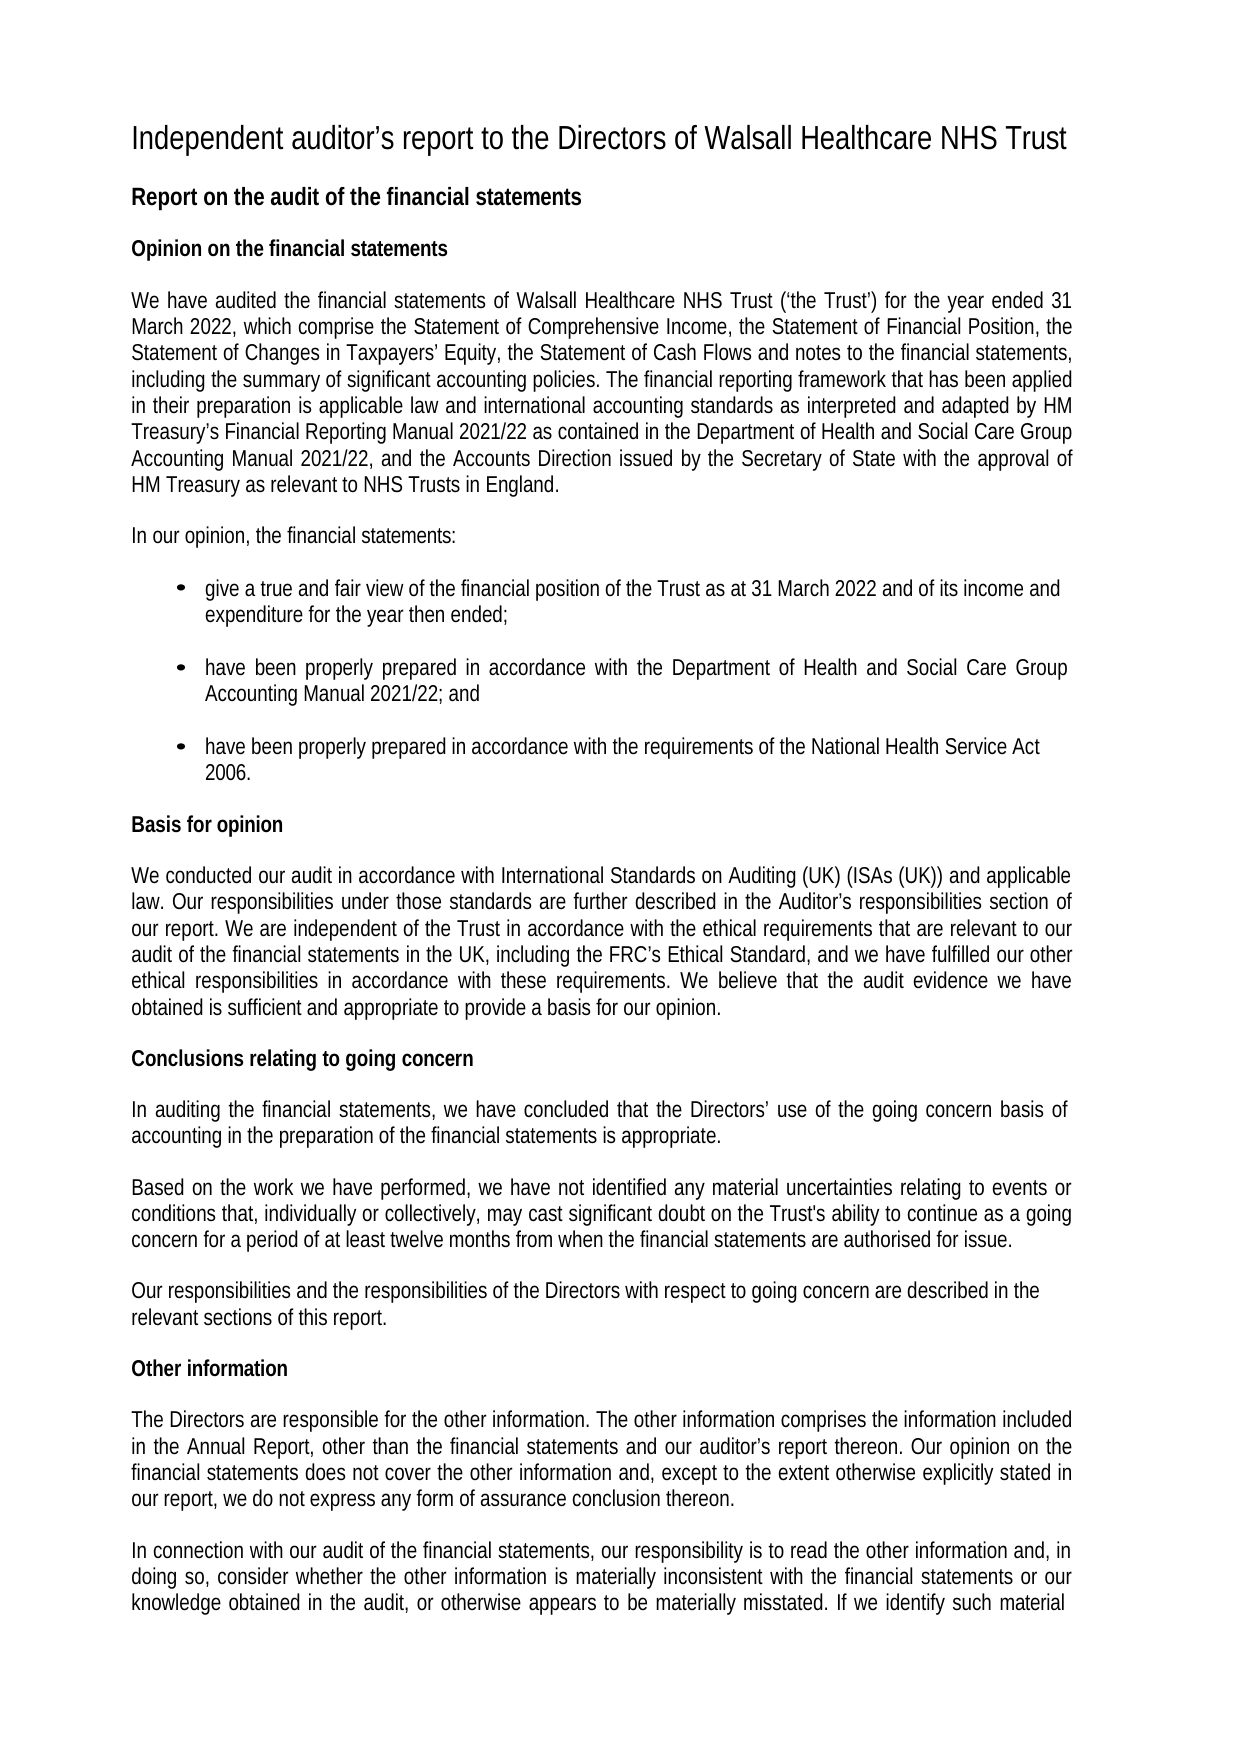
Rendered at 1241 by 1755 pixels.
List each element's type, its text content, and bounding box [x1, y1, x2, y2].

text The Directors are responsible for the other information. The other information comprises the information included in the Annual Report, other than the financial statements and our auditor’s report thereon. Our opinion on the financial statements does not cover the other information and, except to the extent otherwise explicitly stated in our report, we do not express any form of assurance conclusion thereon. [131, 1406, 1073, 1512]
text We have audited the financial statements of Walsall Healthcare NHS Trust (‘the Trust’) for the year ended 31 March 2022, which comprise the Statement of Comprehensive Income, the Statement of Financial Position, the Statement of Changes in Taxpayers’ Equity, the Statement of Cash Flows and notes to the financial statements, including the summary of significant accounting policies. The financial reporting framework that has been applied in their preparation is applicable law and international accounting standards as interpreted and adapted by HM Treasury’s Financial Reporting Manual 2021/22 as contained in the Department of Health and Social Care Group Accounting Manual 2021/22, and the Accounts Direction issued by the Secretary of State with the approval of HM Treasury as relevant to NHS Trusts in England. [131, 287, 1073, 497]
text • [176, 733, 188, 759]
text Conclusions relating to going concern [131, 1044, 477, 1071]
text Independent auditor’s report to the Directors of Walsall Healthcare NHS Trust [131, 118, 1067, 157]
text We conducted our audit in accordance with International Standards on Auditing (UK) (ISAs (UK)) and applicable law. Our responsibilities under those standards are further described in the Auditor’s responsibilities section of our report. We are independent of the Trust in accordance with the ethical requirements that are relevant to our audit of the financial statements in the UK, including the FRC’s Ethical Standard, and we have fulfilled our other ethical responsibilities in accordance with these requirements. We believe that the audit evidence we have obtained is sufficient and appropriate to provide a basis for our opinion. [131, 862, 1073, 1020]
text Our responsibilities and the responsibilities of the Directors with respect to going concern are described in the relevant sections of this report. [131, 1277, 1074, 1330]
text give a true and fair view of the financial position of the Trust as at 31 March 2022 and of its income and expenditure for the year then ended; [205, 575, 1074, 627]
text In our opinion, the financial statements: [131, 522, 461, 548]
text Basis for opinion [131, 811, 287, 837]
text Report on the audit of the financial statements [131, 182, 1067, 211]
text • [176, 654, 188, 680]
text have been properly prepared in accordance with the requirements of the National Health Service Act 2006. [205, 733, 1074, 786]
text have been properly prepared in accordance with the Department of Health and Social Care Group Accounting Manual 2021/22; and [205, 654, 1074, 707]
text In auditing the financial statements, we have concluded that the Directors’ use of the going concern basis of accounting in the preparation of the financial statements is appropriate. [131, 1096, 1074, 1149]
text In connection with our audit of the financial statements, our responsibility is to read the other information and, in doing so, consider whether the other information is materially inconsistent with the financial statements or our knowledge obtained in the audit, or otherwise appears to be materially misstated. If we identify such material [131, 1537, 1073, 1616]
text Other information [131, 1355, 292, 1381]
text Based on the work we have performed, we have not identified any material uncertainties relating to events or conditions that, individually or collectively, may cast significant doubt on the Trust's ability to continue as a going concern for a period of at least twelve months from when the financial statements are authorised for issue. [131, 1174, 1073, 1253]
text Opinion on the financial statements [131, 235, 452, 261]
text • [176, 574, 188, 601]
